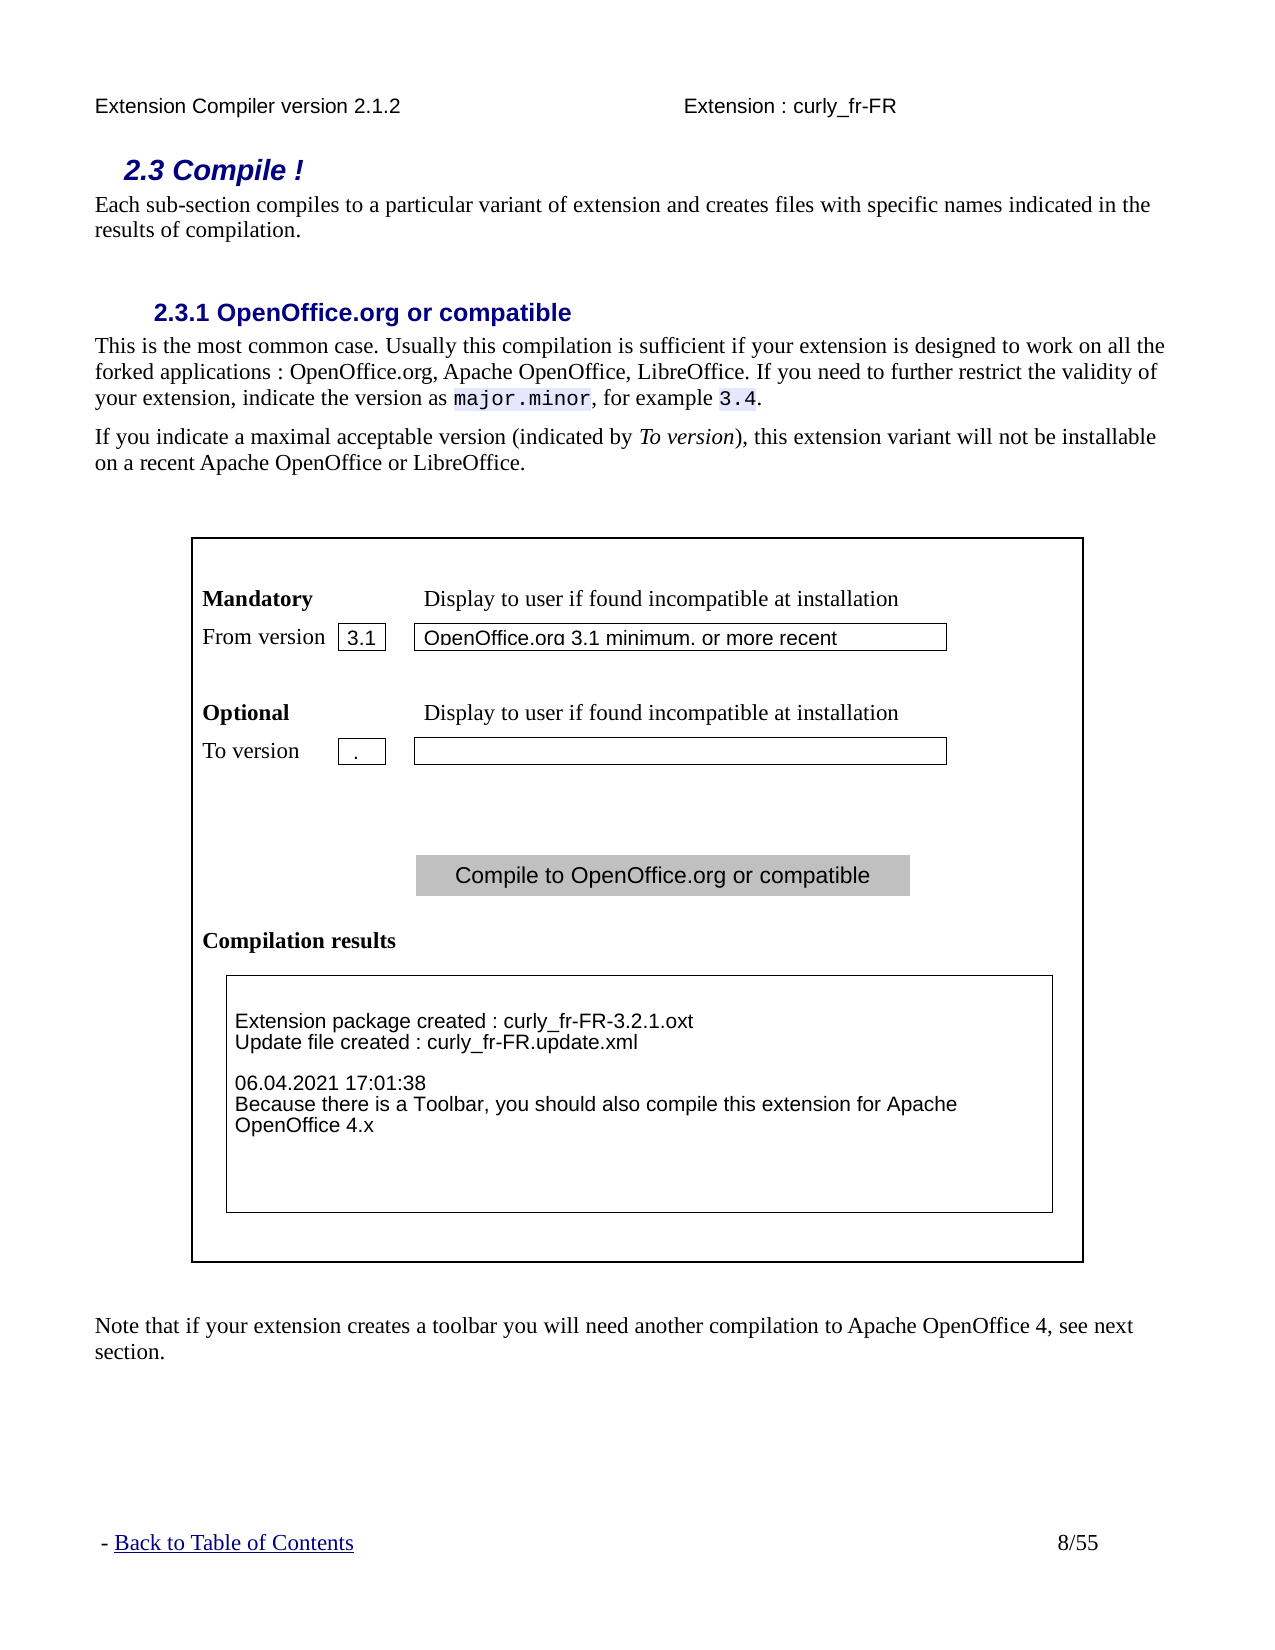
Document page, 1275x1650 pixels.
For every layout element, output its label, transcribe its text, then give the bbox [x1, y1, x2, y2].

text This is the most common case. Usually this compilation is sufficient if your extension is designed to work on all the forked applications : OpenOffice.org, Apache OpenOffice, LibreOffice. If you need to further restrict the validity of your extension, indicate the version as major.minor, for example 3.4. [94, 333, 1181, 411]
text Mandatory Display to user if found incompatible at installation [202, 586, 1073, 612]
text Optional Display to user if found incompatible at installation [202, 700, 1073, 726]
text If you indicate a maximal acceptable version (indicated by To version), this extension variant will not be installable on a recent Apache OpenOffice or LibreOffice. [94, 424, 1181, 475]
text To version [202, 738, 338, 764]
subtitle OpenOffice.org or compatible [153, 299, 1181, 327]
text [947, 738, 1073, 764]
text Compilation results [202, 928, 1073, 954]
text [386, 624, 414, 650]
text From version [202, 624, 338, 650]
text [947, 624, 1073, 650]
text Note that if your extension creates a toolbar you will need another compilation to Apache OpenOffice 4, see next section. [94, 1313, 1181, 1364]
subtitle Compile ! [124, 153, 1181, 186]
text [386, 738, 414, 764]
text Each sub-section compiles to a particular variant of extension and creates files with specific names indicated in the results of compilation. [94, 192, 1181, 243]
